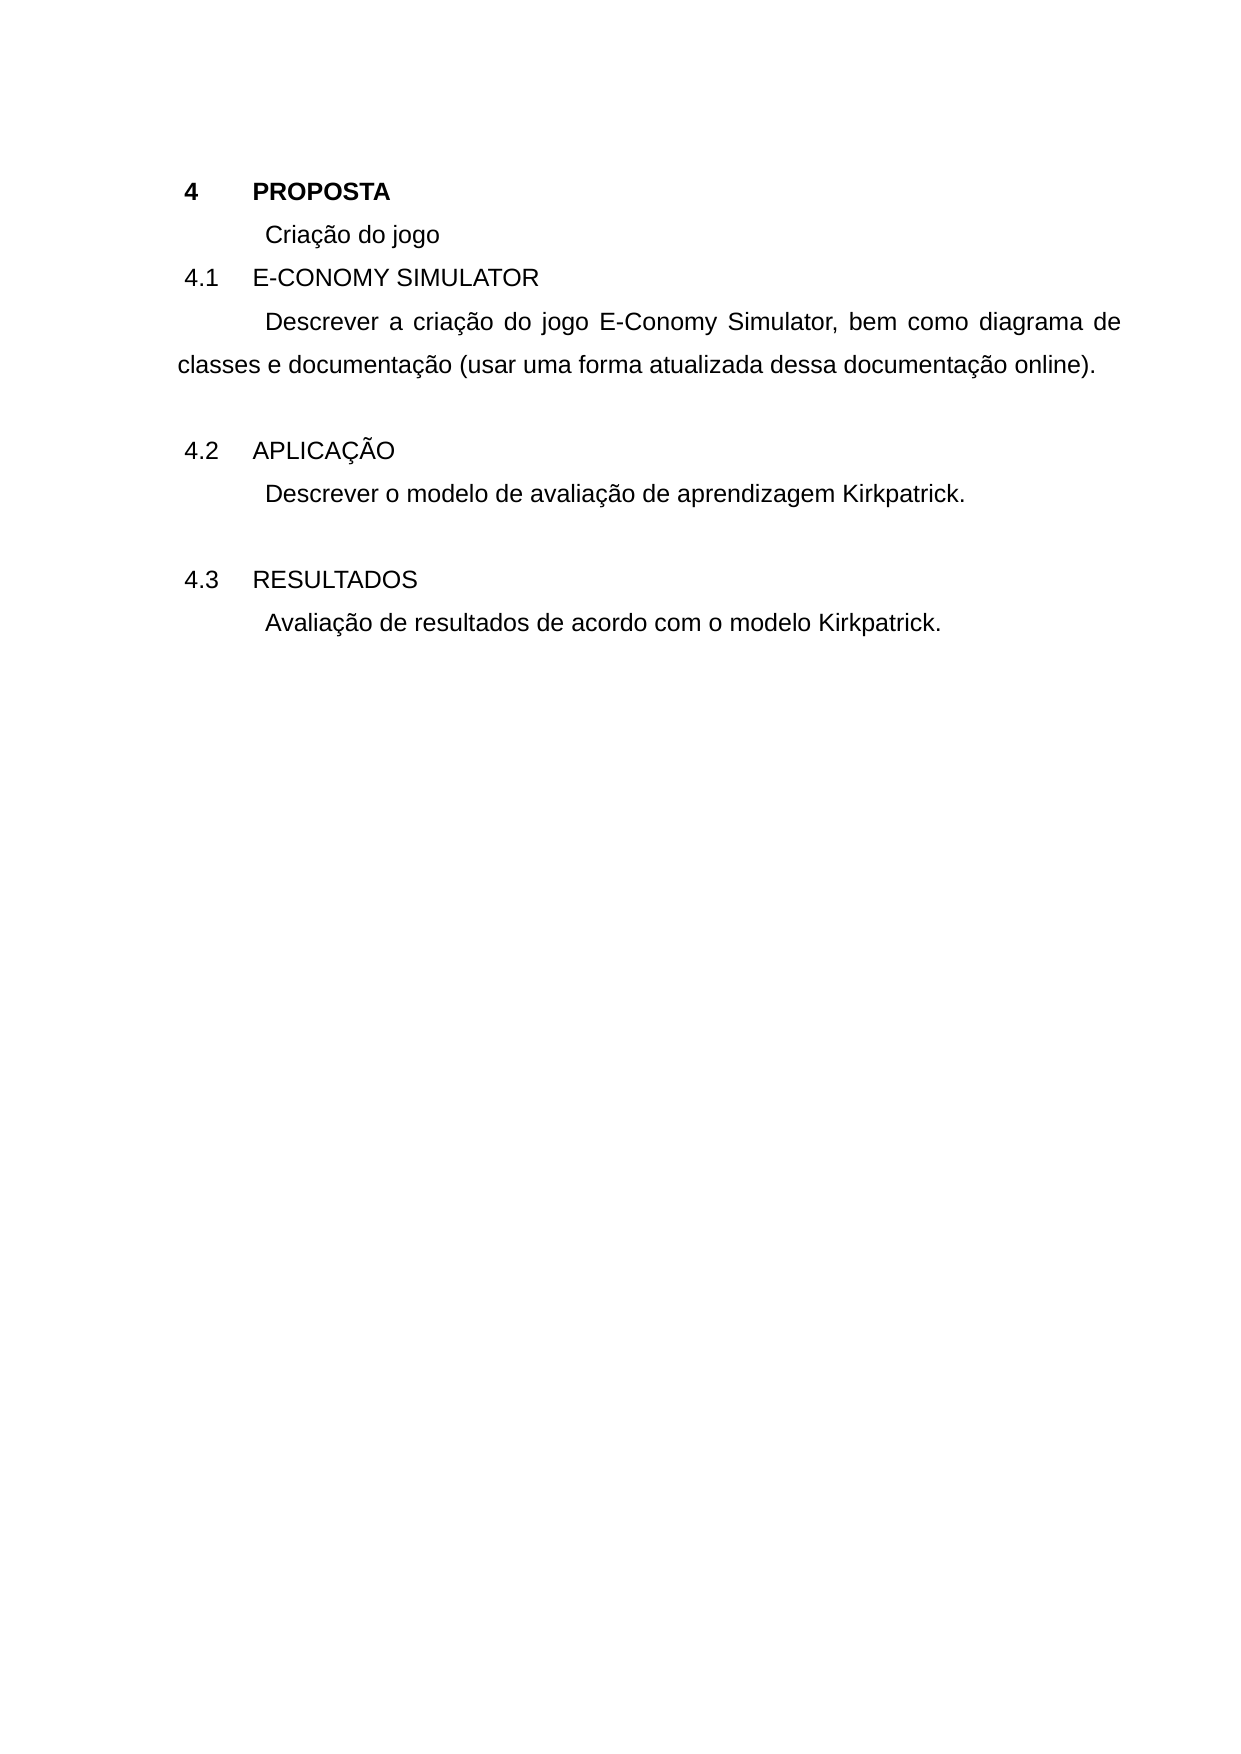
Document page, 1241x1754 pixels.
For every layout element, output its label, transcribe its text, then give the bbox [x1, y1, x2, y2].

text Descrever o modelo de avaliação de aprendizagem Kirkpatrick. [177, 479, 1122, 508]
text Criação do jogo [177, 220, 1122, 249]
text Descrever a criação do jogo E-Conomy Simulator, bem como diagrama de classes e documentação (usar uma forma atualizada dessa documentação online). [177, 307, 1122, 378]
subtitle Resultados [177, 565, 1122, 594]
subtitle Aplicação [177, 436, 1122, 465]
text Avaliação de resultados de acordo com o modelo Kirkpatrick. [177, 608, 1122, 637]
subtitle E-Conomy Simulator [177, 263, 1122, 292]
subtitle Proposta [177, 177, 1122, 206]
